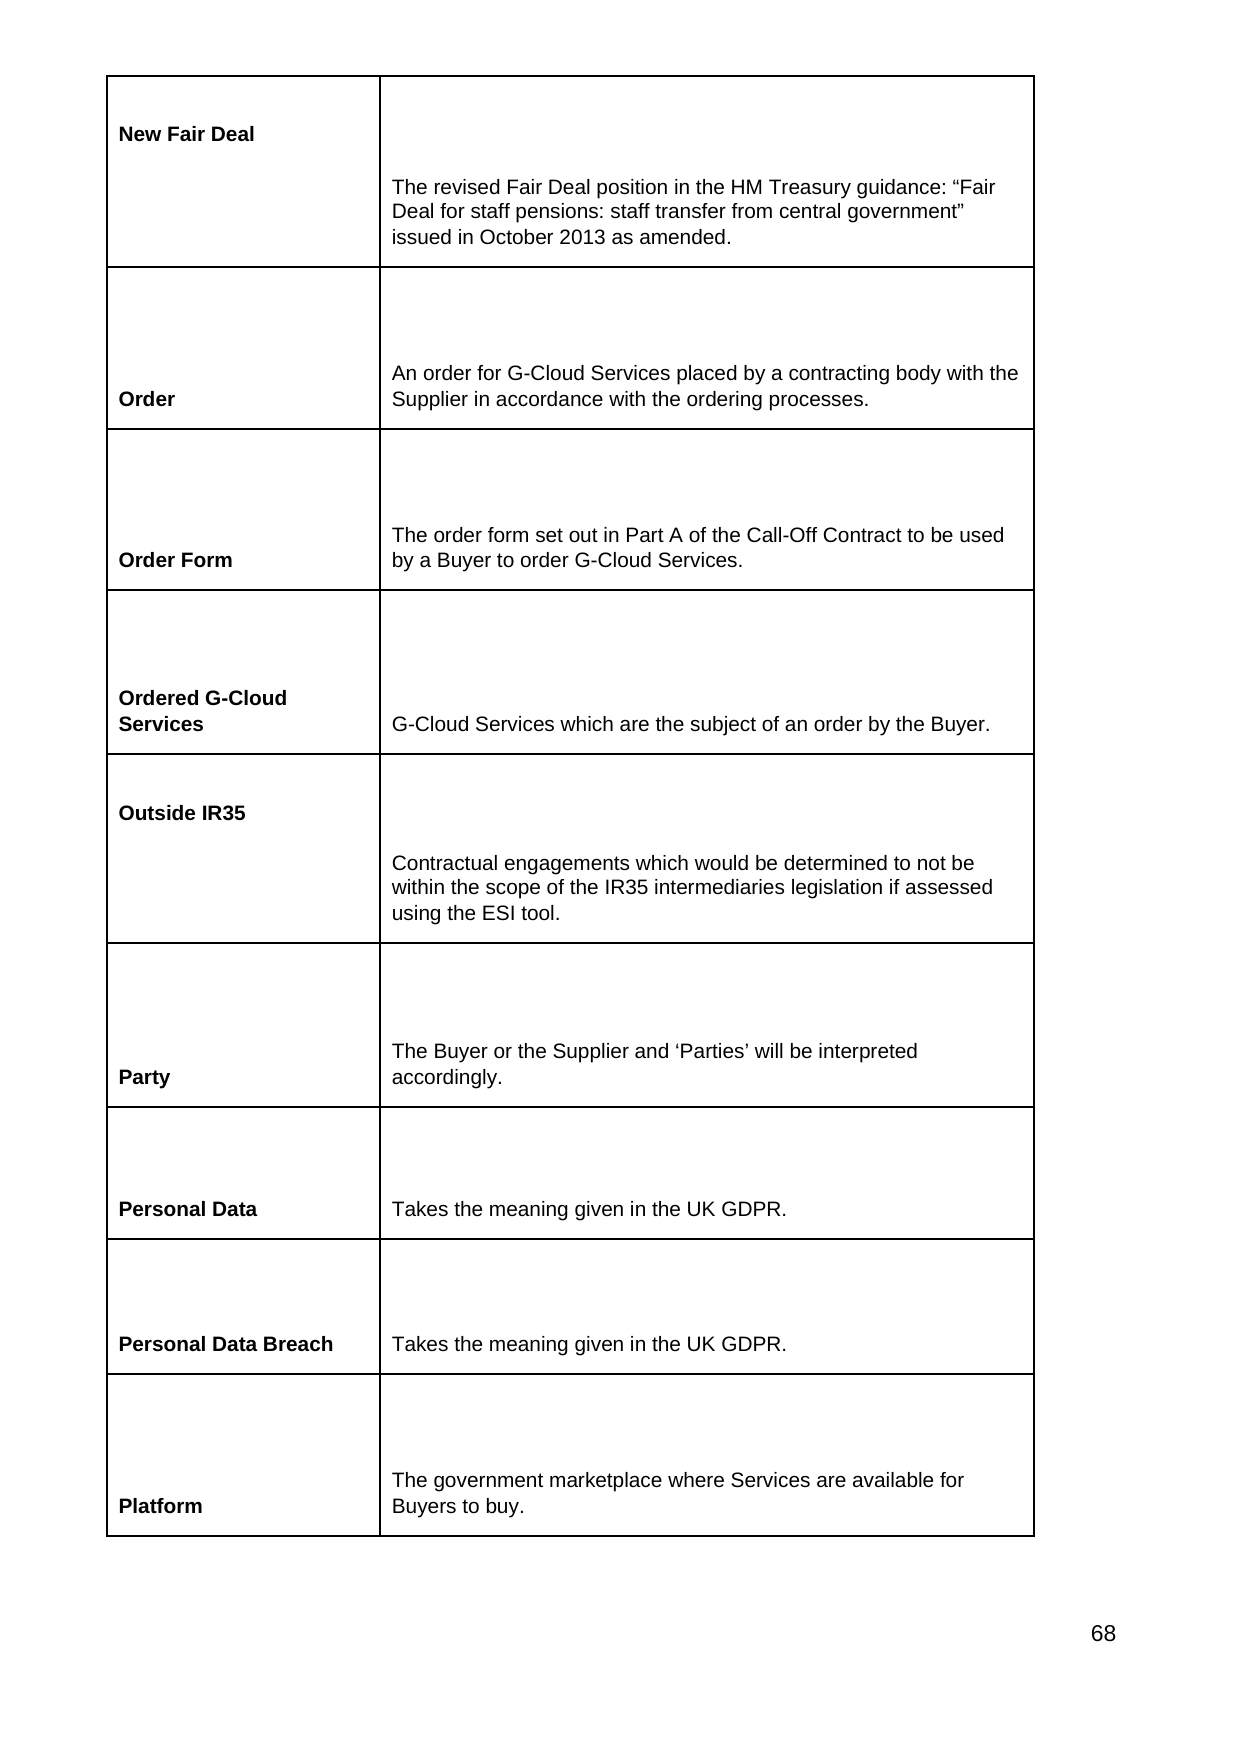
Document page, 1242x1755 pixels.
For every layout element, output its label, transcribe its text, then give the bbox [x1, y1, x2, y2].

table_cell Contractual engagements which would be determined to not be within the scope of the IR35 intermediaries legislation if assessed using the ESI tool. [381, 755, 1033, 942]
table_cell Personal Data Breach [108, 1240, 379, 1373]
table_cell Order Form [108, 430, 379, 589]
table_cell Outside IR35 [108, 755, 379, 942]
table_cell Party [108, 944, 379, 1106]
table_cell Takes the meaning given in the UK GDPR. [381, 1108, 1033, 1238]
table_cell An order for G-Cloud Services placed by a contracting body with the Supplier in accordance with the ordering processes. [381, 268, 1033, 428]
table_cell Ordered G-Cloud Services [108, 591, 379, 753]
table_header New Fair Deal [108, 77, 379, 266]
table_header The revised Fair Deal position in the HM Treasury guidance: “Fair Deal for staff pensions: staff transfer from central government” issued in October 2013 as amended. [381, 77, 1033, 266]
table_cell G-Cloud Services which are the subject of an order by the Buyer. [381, 591, 1033, 753]
table_cell Personal Data [108, 1108, 379, 1238]
table_cell Takes the meaning given in the UK GDPR. [381, 1240, 1033, 1373]
table_cell Platform [108, 1375, 379, 1534]
table_cell The order form set out in Part A of the Call-Off Contract to be used by a Buyer to order G-Cloud Services. [381, 430, 1033, 589]
table_cell The Buyer or the Supplier and ‘Parties’ will be interpreted accordingly. [381, 944, 1033, 1106]
table_cell The government marketplace where Services are available for Buyers to buy. [381, 1375, 1033, 1534]
table_cell Order [108, 268, 379, 428]
